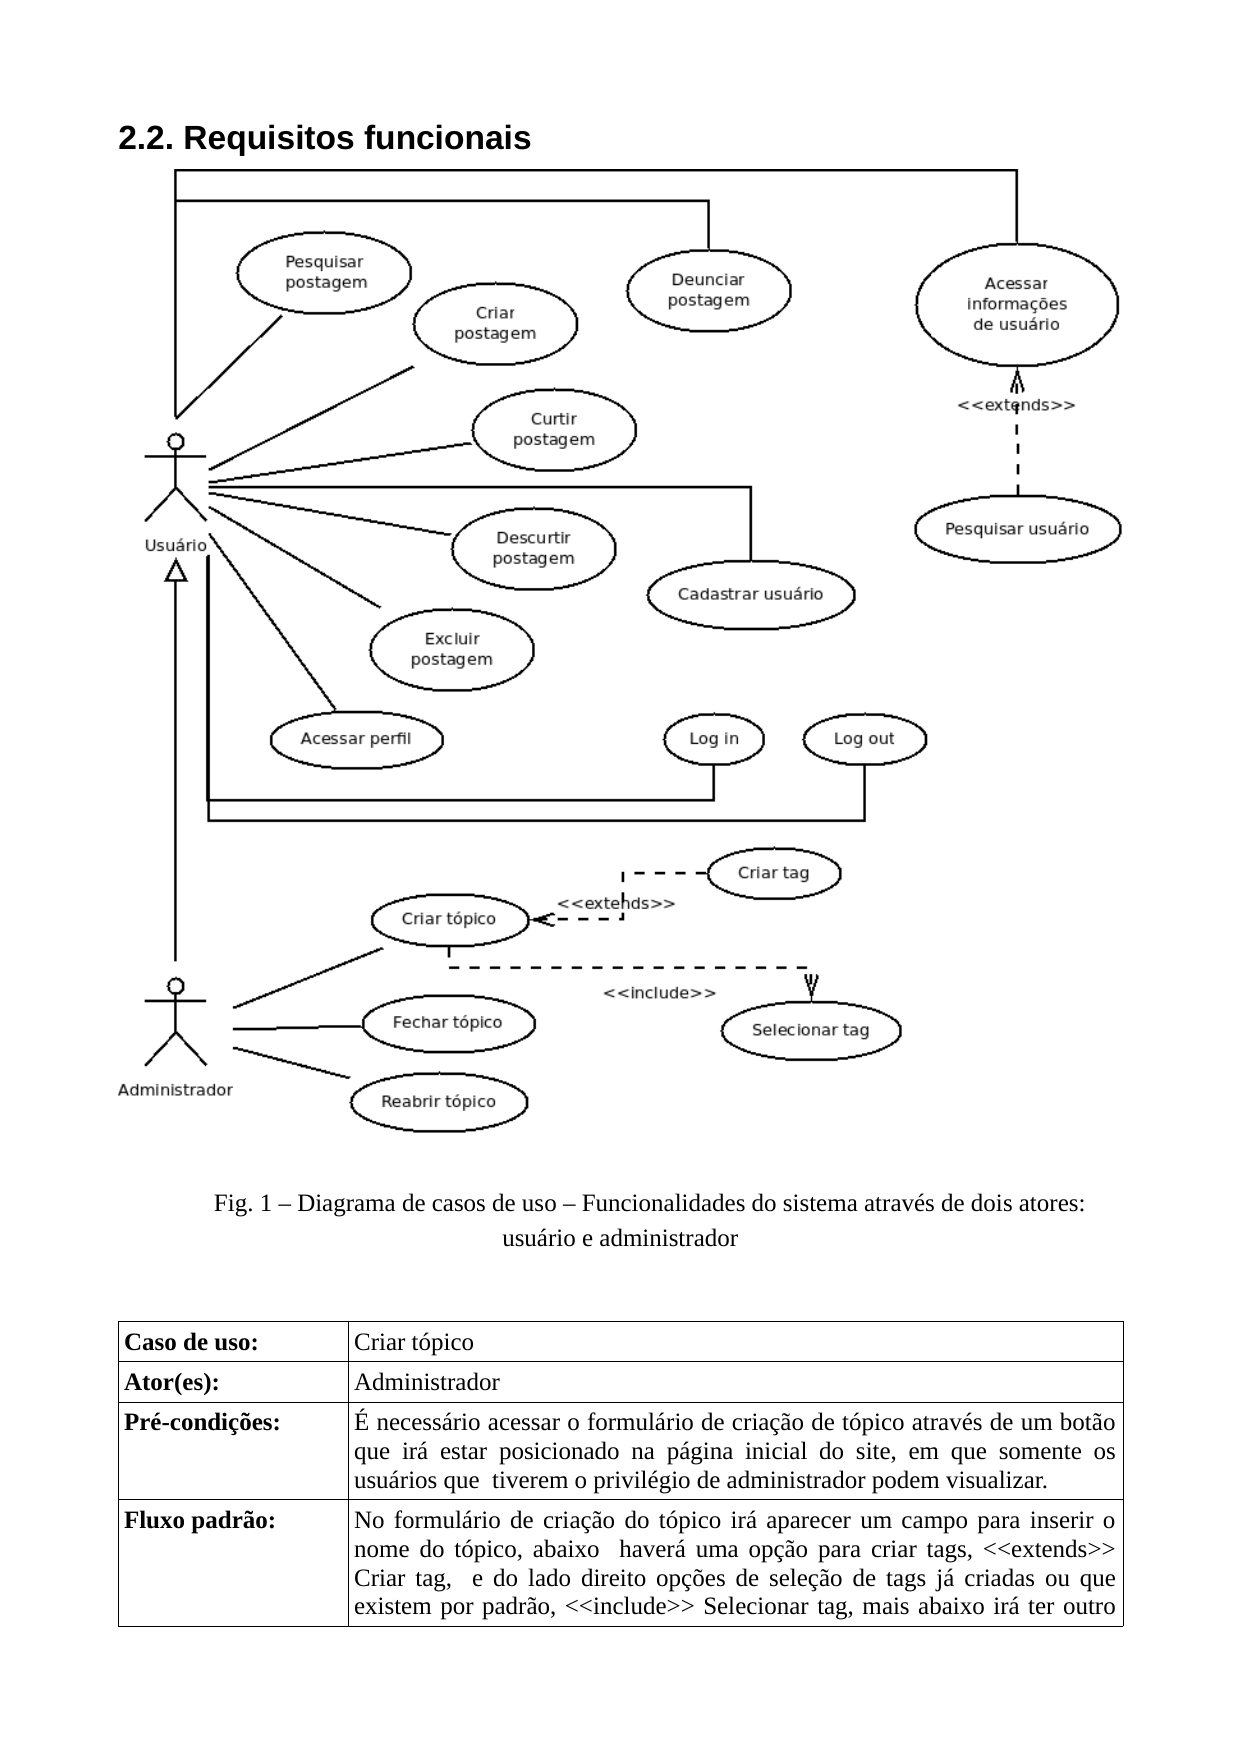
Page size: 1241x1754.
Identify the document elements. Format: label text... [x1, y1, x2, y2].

table_cell No formulário de criação do tópico irá aparecer um campo para inserir o nome do tópico, abaixo haverá uma opção para criar tags, <<extends>> Criar tag, e do lado direito opções de seleção de tags já criadas ou que existem por padrão, <<include>> Selecionar tag, mais abaixo irá ter outro [349, 1500, 1123, 1626]
text Fig. 1 – Diagrama de casos de uso – Funcionalidades do sistema através de dois atores: usuário e administrador [118, 1188, 1122, 1252]
subtitle 2.2. Requisitos funcionais [118, 118, 1122, 157]
table_header Criar tópico [349, 1322, 1123, 1361]
picture [118, 169, 1123, 1134]
table_cell Administrador [349, 1362, 1123, 1402]
table_cell Ator(es): [119, 1362, 348, 1402]
table_header Caso de uso: [119, 1322, 348, 1361]
table_cell Pré-condições: [119, 1403, 348, 1499]
table_cell É necessário acessar o formulário de criação de tópico através de um botão que irá estar posicionado na página inicial do site, em que somente os usuários que tiverem o privilégio de administrador podem visualizar. [349, 1403, 1123, 1499]
table_cell Fluxo padrão: [119, 1500, 348, 1626]
